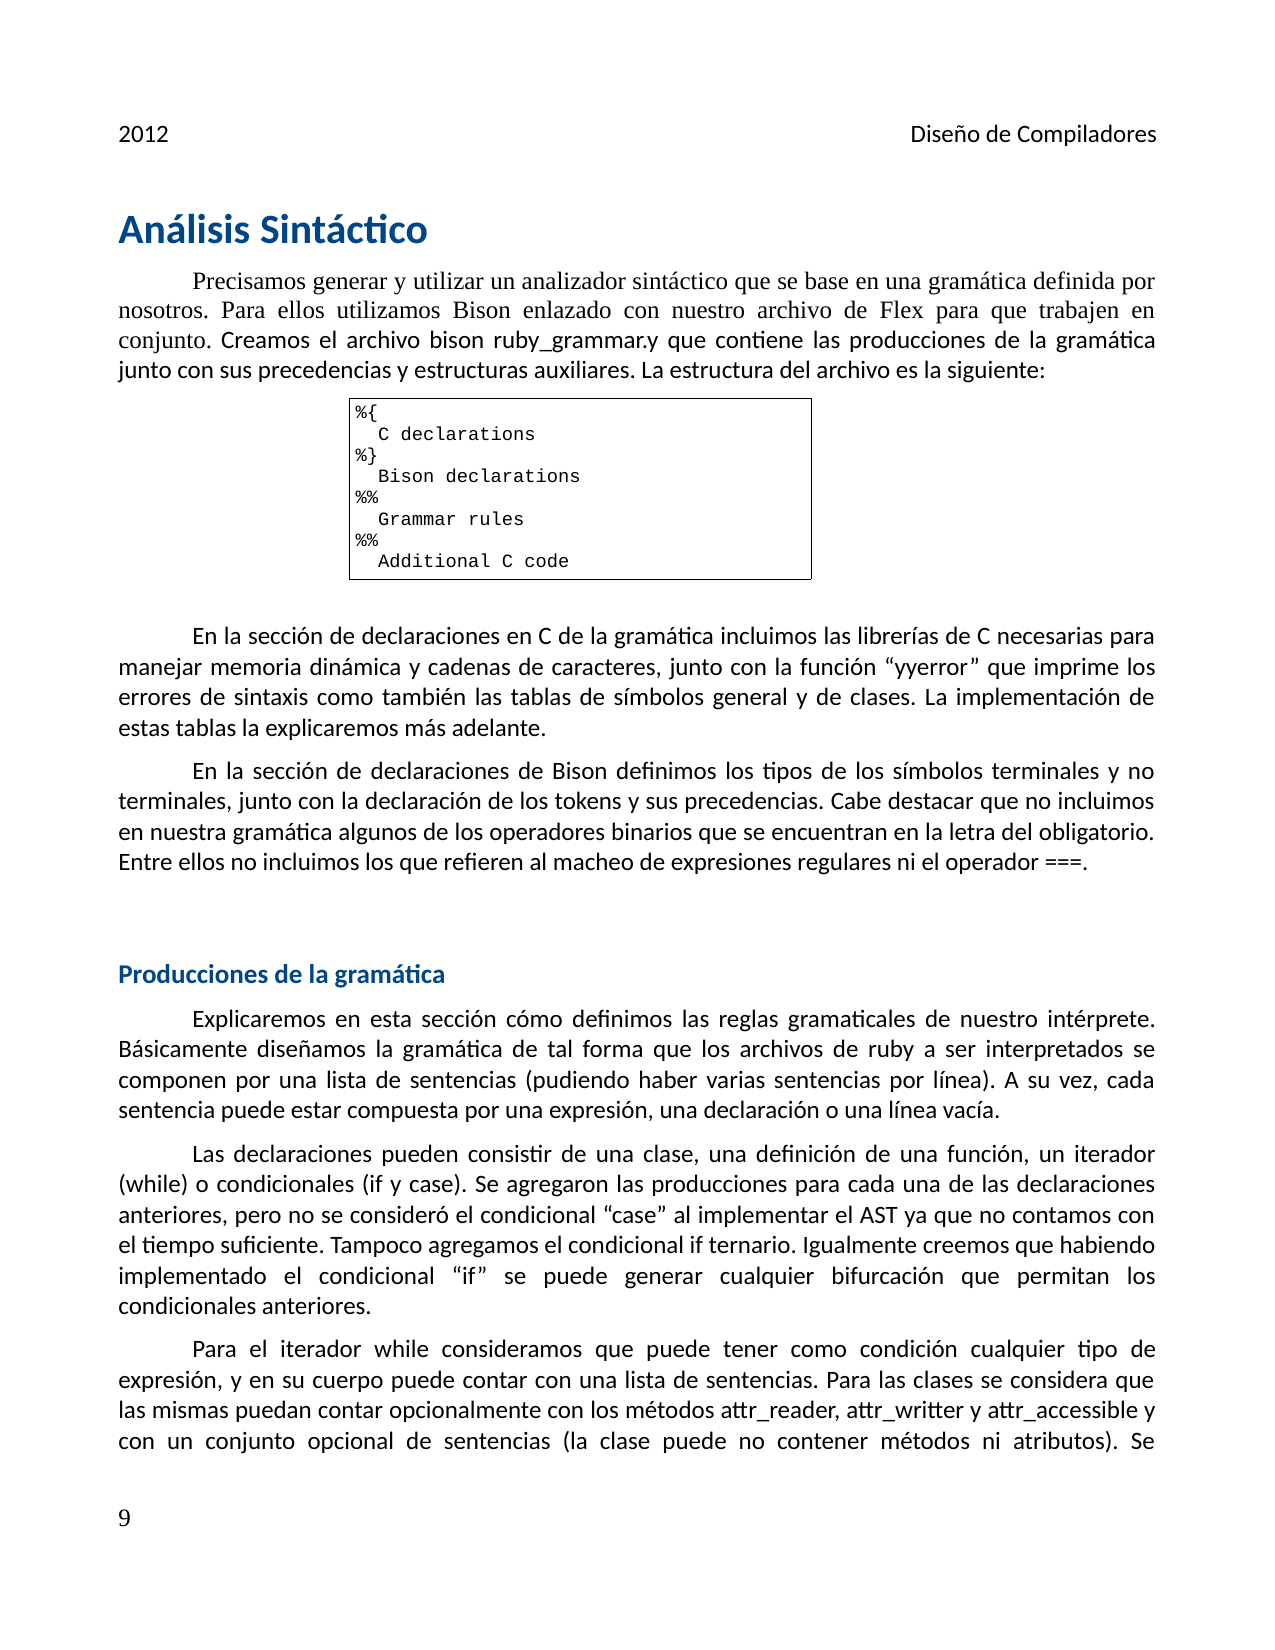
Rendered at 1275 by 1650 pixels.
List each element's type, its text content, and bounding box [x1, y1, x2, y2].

subtitle Análisis Sintáctico [118, 203, 1157, 254]
text En la sección de declaraciones en C de la gramática incluimos las librerías de C necesarias para manejar memoria dinámica y cadenas de caracteres, junto con la función “yyerror” que imprime los errores de sintaxis como también las tablas de símbolos general y de clases. La implementación de estas tablas la explicaremos más adelante. [118, 620, 1157, 742]
subtitle Producciones de la gramática [118, 958, 1157, 991]
text Para el iterador while consideramos que puede tener como condición cualquier tipo de expresión, y en su cuerpo puede contar con una lista de sentencias. Para las clases se considera que las mismas puedan contar opcionalmente con los métodos attr_reader, attr_writter y attr_accessible y con un conjunto opcional de sentencias (la clase puede no contener métodos ni atributos). Se [118, 1333, 1157, 1455]
text Las declaraciones pueden consistir de una clase, una definición de una función, un iterador (while) o condicionales (if y case). Se agregaron las producciones para cada una de las declaraciones anteriores, pero no se consideró el condicional “case” al implementar el AST ya que no contamos con el tiempo suficiente. Tampoco agregamos el condicional if ternario. Igualmente creemos que habiendo implementado el condicional “if” se puede generar cualquier bifurcación que permitan los condicionales anteriores. [118, 1138, 1157, 1321]
text En la sección de declaraciones de Bison definimos los tipos de los símbolos terminales y no terminales, junto con la declaración de los tokens y sus precedencias. Cabe destacar que no incluimos en nuestra gramática algunos de los operadores binarios que se encuentran en la letra del obligatorio. Entre ellos no incluimos los que refieren al macheo de expresiones regulares ni el operador ===. [118, 755, 1157, 877]
text Explicaremos en esta sección cómo definimos las reglas gramaticales de nuestro intérprete. Básicamente diseñamos la gramática de tal forma que los archivos de ruby a ser interpretados se componen por una lista de sentencias (pudiendo haber varias sentencias por línea). A su vez, cada sentencia puede estar compuesta por una expresión, una declaración o una línea vacía. [118, 1003, 1157, 1125]
text Precisamos generar y utilizar un analizador sintáctico que se base en una gramática definida por nosotros. Para ellos utilizamos Bison enlazado con nuestro archivo de Flex para que trabajen en conjunto. Creamos el archivo bison ruby_grammar.y que contiene las producciones de la gramática junto con sus precedencias y estructuras auxiliares. La estructura del archivo es la siguiente: [118, 266, 1157, 385]
table_header %{ C declarations %} Bison declarations %% Grammar rules %% Additional C code [350, 399, 811, 579]
